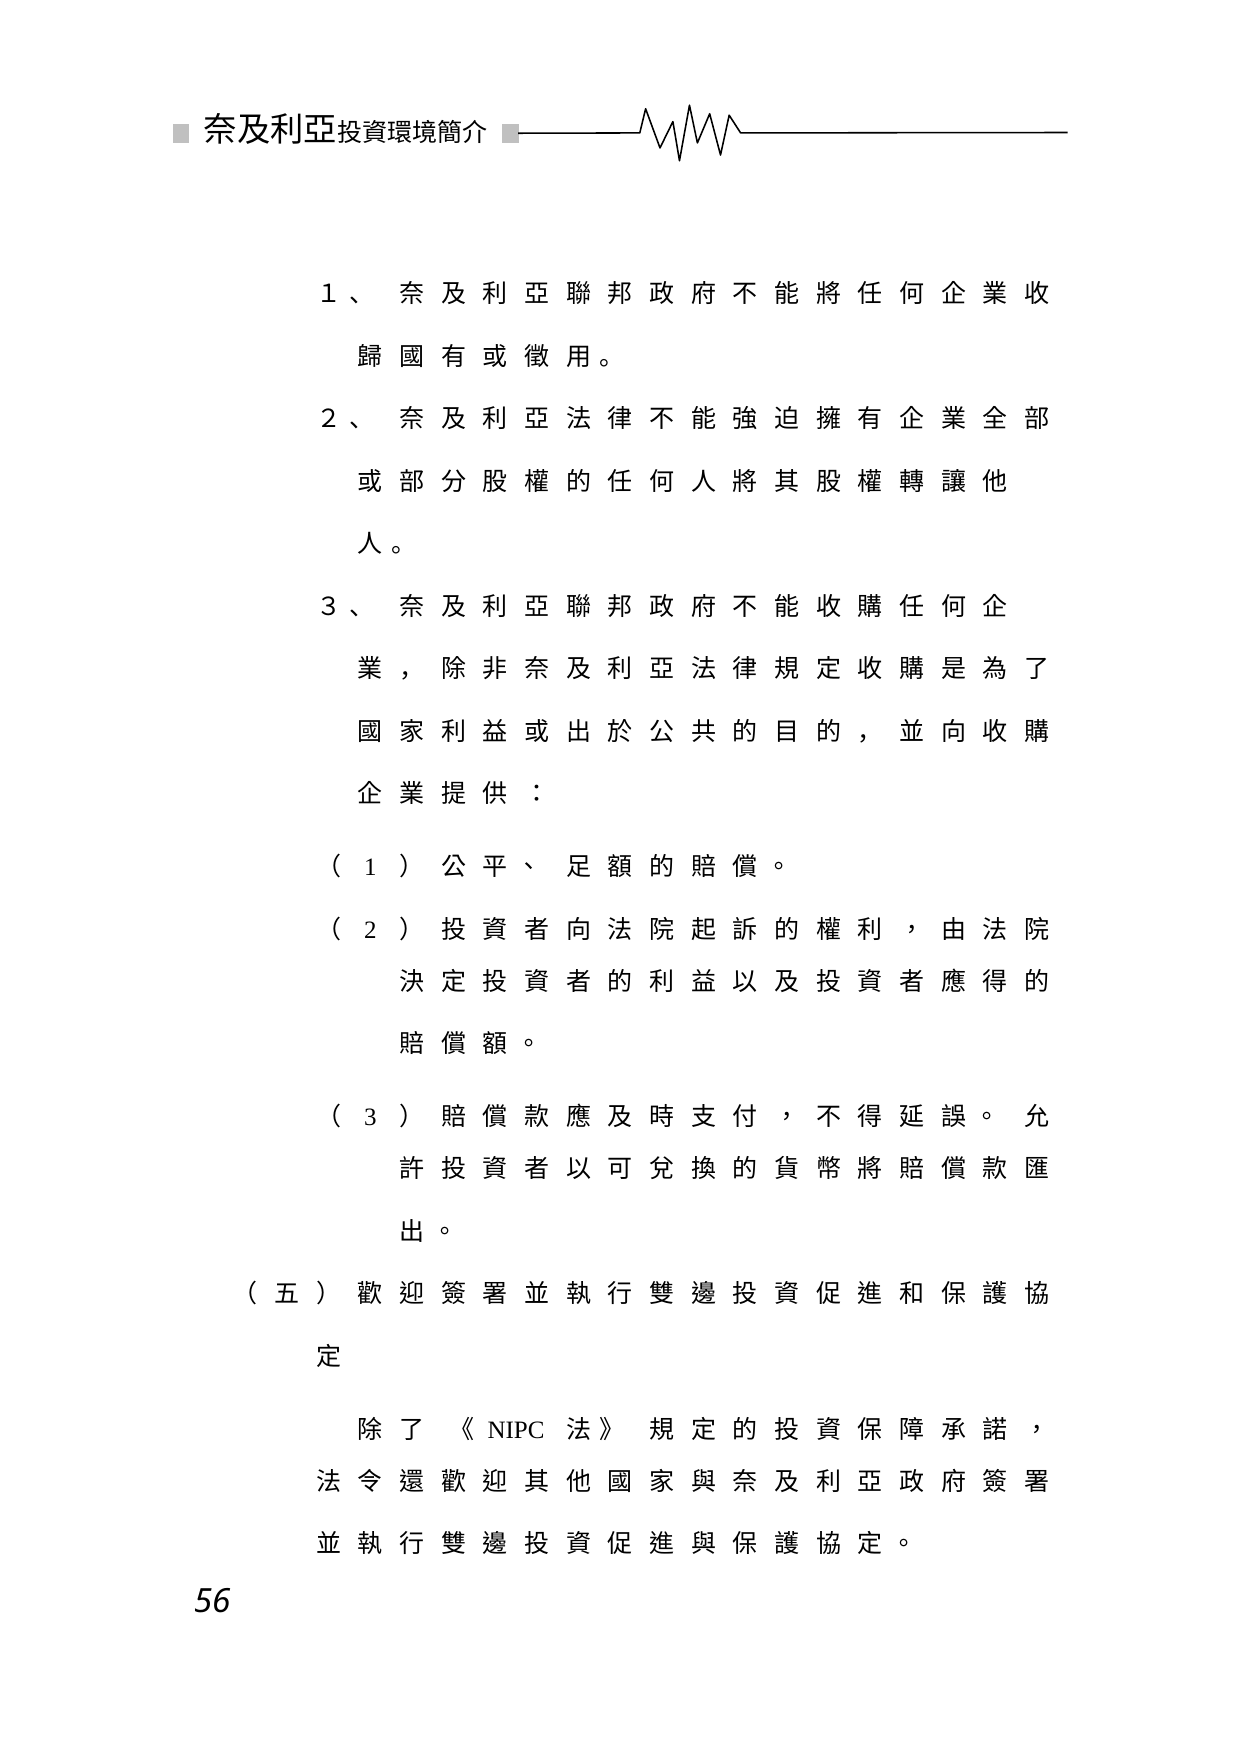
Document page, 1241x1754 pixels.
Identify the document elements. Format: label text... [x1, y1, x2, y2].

text １、奈及利亞聯邦政府不能將任何企業收歸國有或徵用。 [281, 250, 1058, 375]
text （3）賠償款應及時支付，不得延誤。允許投資者以可兌換的貨幣將賠償款匯出。 [306, 1063, 1058, 1250]
text 除了《NIPC法》規定的投資保障承諾，法令還歡迎其他國家與奈及利亞政府簽署並執行雙邊投資促進與保護協定。 [281, 1375, 1058, 1563]
text ２、奈及利亞法律不能強迫擁有企業全部或部分股權的任何人將其股權轉讓他人。 [281, 375, 1058, 563]
text （2）投資者向法院起訴的權利，由法院決定投資者的利益以及投資者應得的賠償額。 [306, 875, 1058, 1063]
text （五）歡迎簽署並執行雙邊投資促進和保護協定 [207, 1250, 1058, 1375]
text （1）公平、足額的賠償。 [306, 813, 1058, 875]
text ３、奈及利亞聯邦政府不能收購任何企業，除非奈及利亞法律規定收購是為了國家利益或出於公共的目的，並向收購企業提供： [281, 563, 1058, 813]
